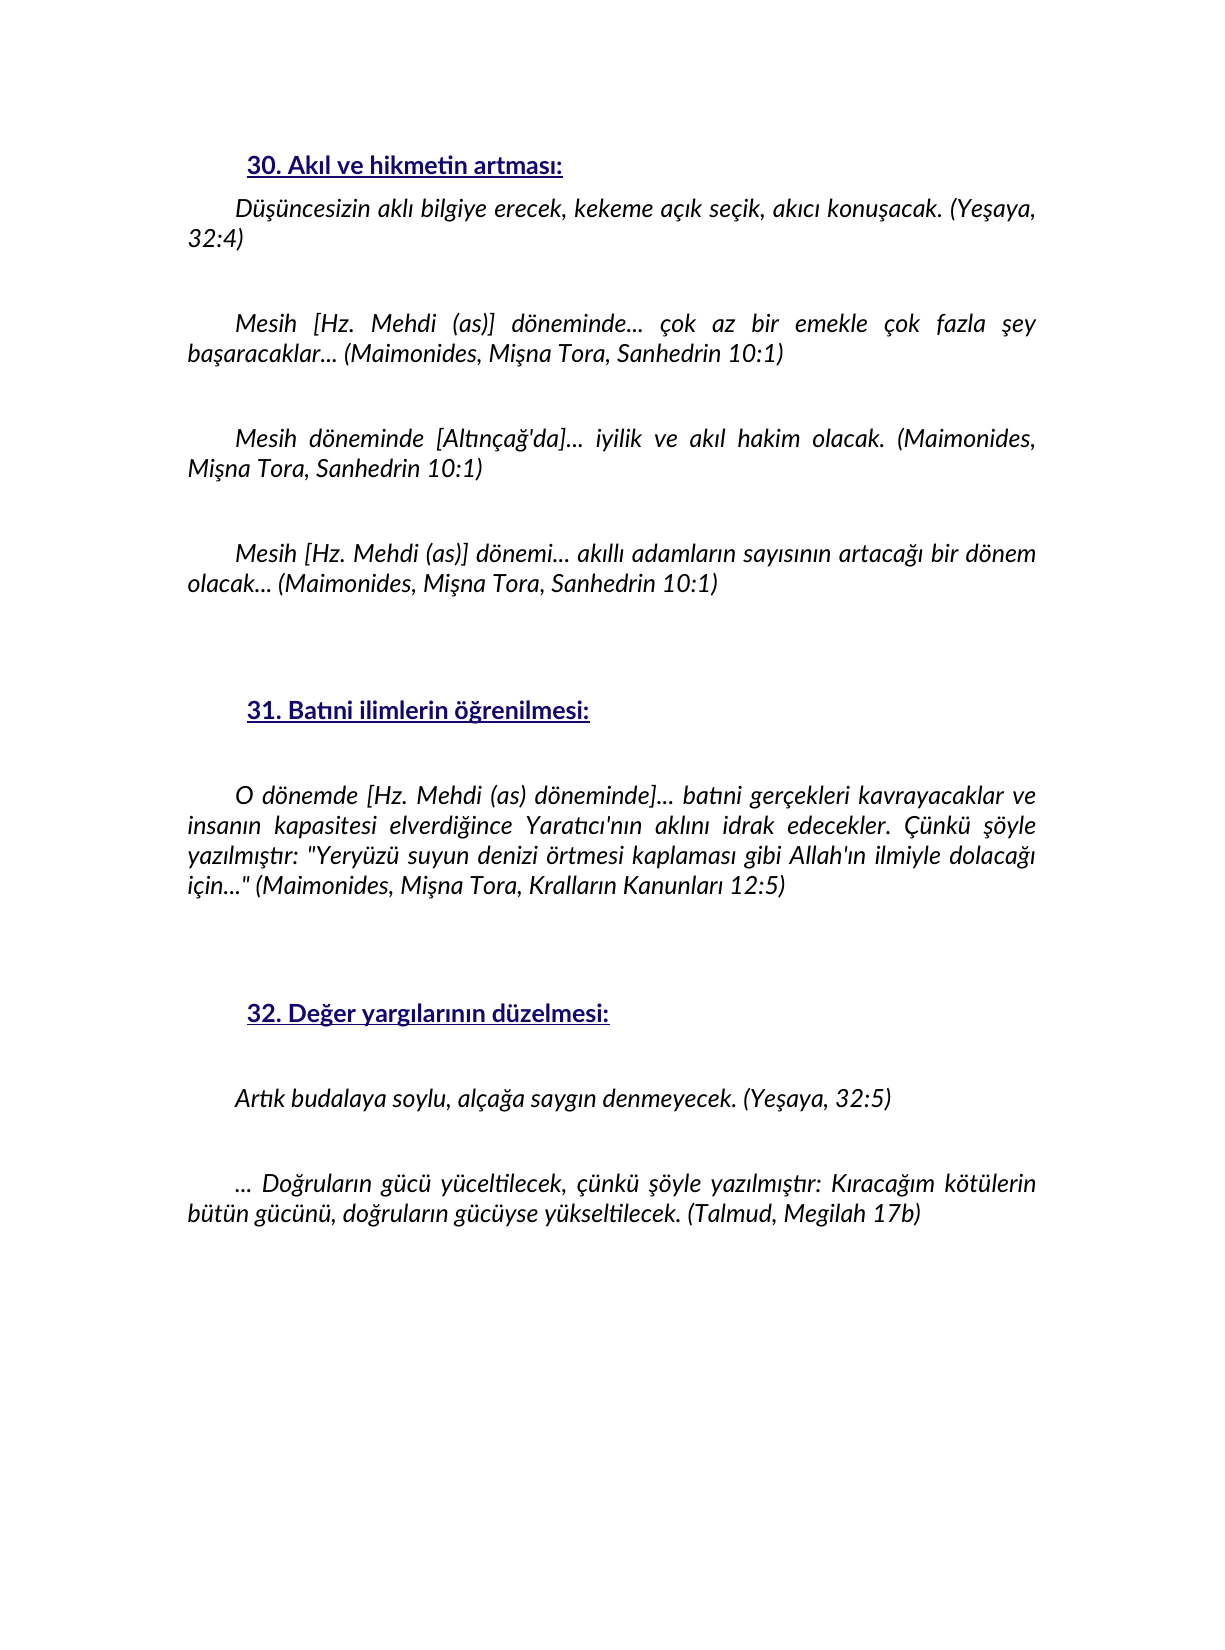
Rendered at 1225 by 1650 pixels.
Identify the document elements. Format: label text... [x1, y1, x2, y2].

text 32. Değer yargılarının düzelmesi: [187, 997, 1037, 1027]
text Artık budalaya soylu, alçağa saygın denmeyecek. (Yeşaya, 32:5) [187, 1082, 1037, 1112]
text Mesih [Hz. Mehdi (as)] döneminde... çok az bir emekle çok fazla şey başaracaklar... (Maimonides, Mişna Tora, Sanhedrin 10:1) [187, 307, 1037, 367]
text 30. Akıl ve hikmetin artması: [187, 150, 1037, 180]
text ... Doğruların gücü yüceltilecek, çünkü şöyle yazılmıştır: Kıracağım kötülerin bütün gücünü, doğruların gücüyse yükseltilecek. (Talmud, Megilah 17b) [187, 1167, 1037, 1227]
text O dönemde [Hz. Mehdi (as) döneminde]... batıni gerçekleri kavrayacaklar ve insanın kapasitesi elverdiğince Yaratıcı'nın aklını idrak edecekler. Çünkü şöyle yazılmıştır: "Yeryüzü suyun denizi örtmesi kaplaması gibi Allah'ın ilmiyle dolacağı için..." (Maimonides, Mişna Tora, Kralların Kanunları 12:5) [187, 780, 1037, 900]
text Mesih [Hz. Mehdi (as)] dönemi... akıllı adamların sayısının artacağı bir dönem olacak... (Maimonides, Mişna Tora, Sanhedrin 10:1) [187, 537, 1037, 597]
text Düşüncesizin aklı bilgiye erecek, kekeme açık seçik, akıcı konuşacak. (Yeşaya, 32:4) [187, 192, 1037, 252]
text Mesih döneminde [Altınçağ'da]... iyilik ve akıl hakim olacak. (Maimonides, Mişna Tora, Sanhedrin 10:1) [187, 422, 1037, 482]
text 31. Batıni ilimlerin öğrenilmesi: [187, 695, 1037, 725]
